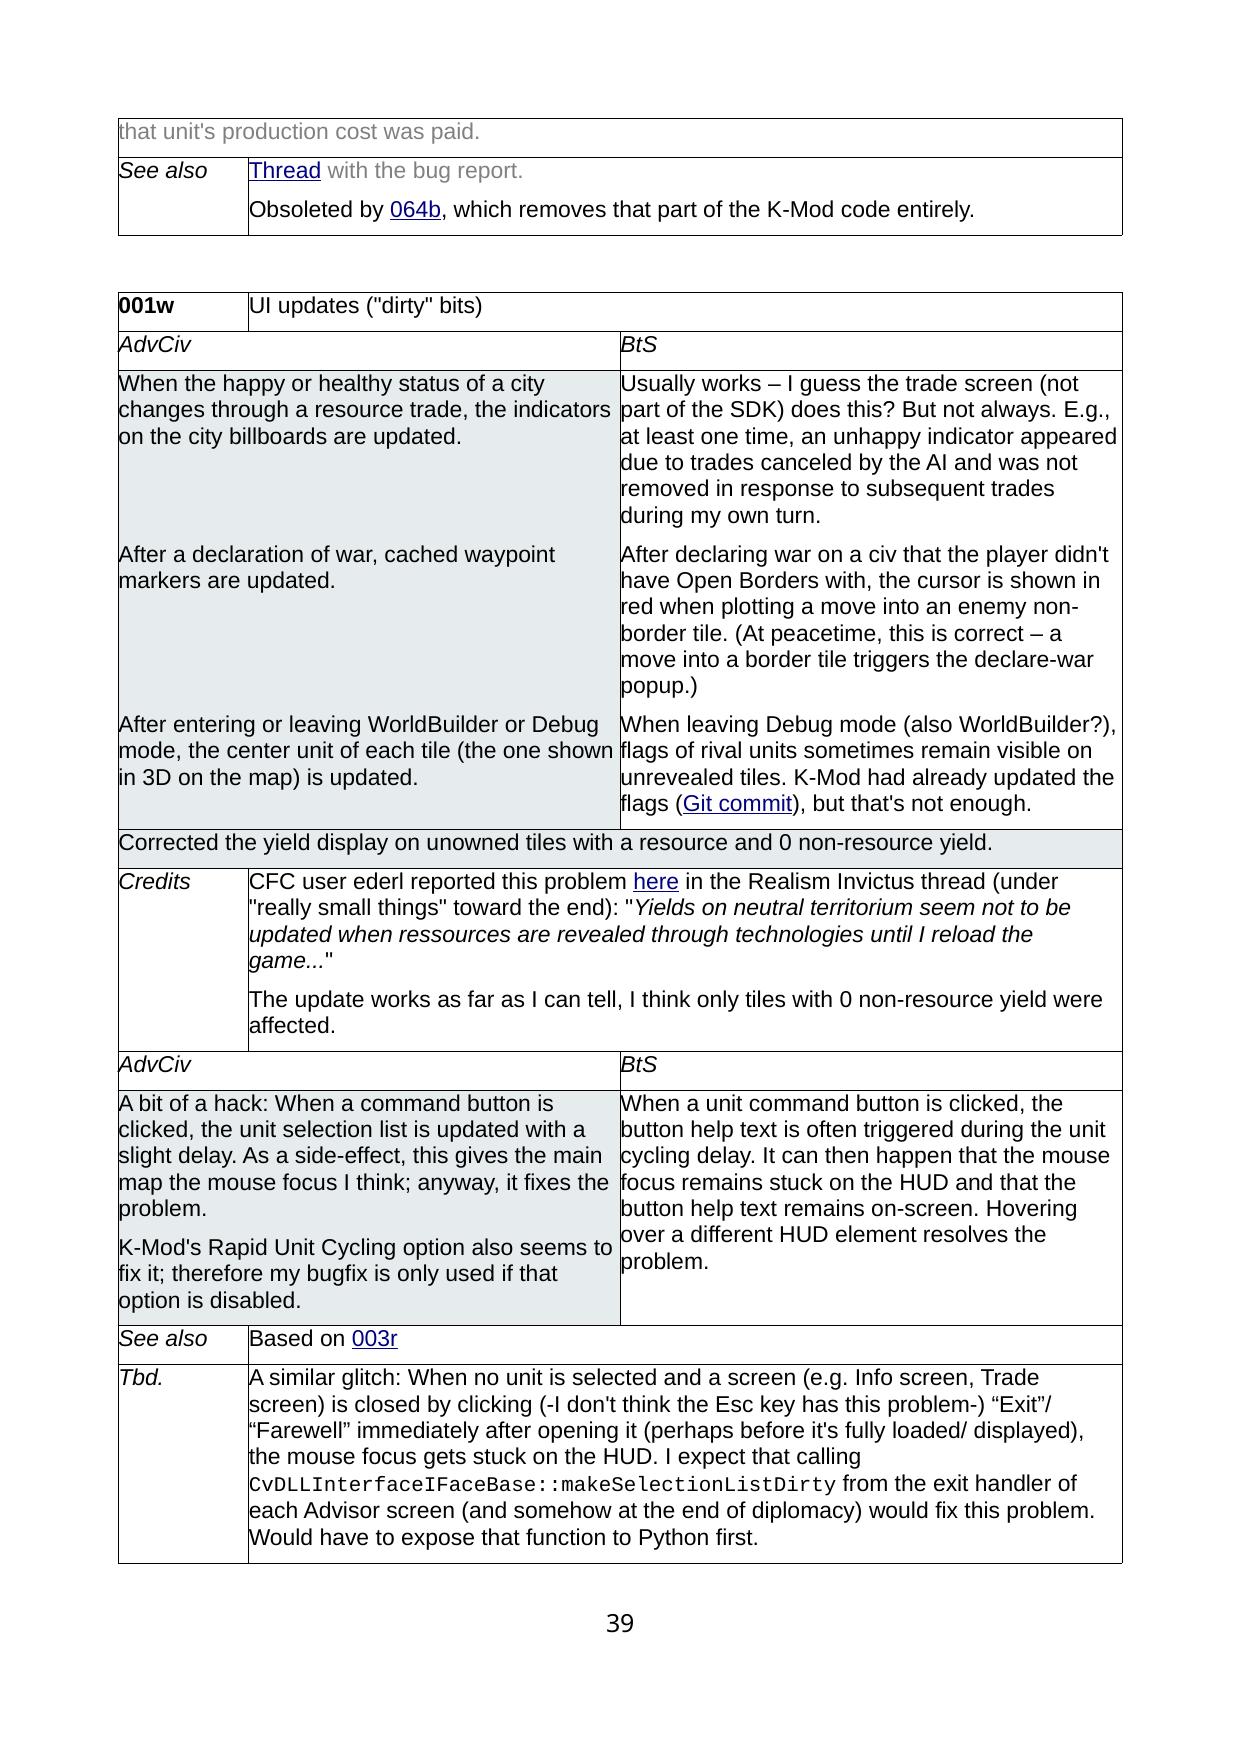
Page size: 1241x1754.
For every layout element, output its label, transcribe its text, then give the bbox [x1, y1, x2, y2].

table_cell Based on 003r [249, 1326, 1122, 1364]
table_header UI updates ("dirty" bits) [249, 293, 1122, 331]
table_cell BtS [621, 1052, 1122, 1089]
table_cell AdvCiv [119, 1052, 620, 1089]
table_cell BtS [621, 332, 1122, 370]
table_cell Credits [119, 869, 248, 1051]
table_cell See also [119, 158, 248, 234]
table_cell Usually works – I guess the trade screen (not part of the SDK) does this? But not always. E.g., at least one time, an unhappy indicator appeared due to trades canceled by the AI and was not removed in response to subsequent trades during my own turn. After declaring war on a civ that the player didn't have Open Borders with, the cursor is shown in red when plotting a move into an enemy non-border tile. (At peacetime, this is correct – a move into a border tile triggers the declare-war popup.) When leaving Debug mode (also WorldBuilder?), flags of rival units sometimes remain visible on unrevealed tiles. K-Mod had already updated the flags (Git commit), but that's not enough. [621, 371, 1122, 829]
table_cell Corrected the yield display on unowned tiles with a resource and 0 non-resource yield. [119, 830, 1122, 868]
table_cell that unit's production cost was paid. [119, 119, 1122, 157]
table_cell AdvCiv [119, 332, 620, 370]
table_cell Thread with the bug report. Obsoleted by 064b, which removes that part of the K-Mod code entirely. [249, 158, 1122, 234]
table_cell Tbd. [119, 1365, 248, 1562]
table_cell When the happy or healthy status of a city changes through a resource trade, the indicators on the city billboards are updated. After a declaration of war, cached waypoint markers are updated. After entering or leaving WorldBuilder or Debug mode, the center unit of each tile (the one shown in 3D on the map) is updated. [119, 371, 620, 829]
table_cell A bit of a hack: When a command button is clicked, the unit selection list is updated with a slight delay. As a side-effect, this gives the main map the mouse focus I think; anyway, it fixes the problem. K-Mod's Rapid Unit Cycling option also seems to fix it; therefore my bugfix is only used if that option is disabled. [119, 1091, 620, 1325]
table_cell A similar glitch: When no unit is selected and a screen (e.g. Info screen, Trade screen) is closed by clicking (-I don't think the Esc key has this problem-) “Exit”/ “Farewell” immediately after opening it (perhaps before it's fully loaded/ displayed), the mouse focus gets stuck on the HUD. I expect that calling CvDLLInterfaceIFaceBase::makeSelectionListDirty from the exit handler of each Advisor screen (and somehow at the end of diplomacy) would fix this problem. Would have to expose that function to Python first. [249, 1365, 1122, 1562]
table_cell See also [119, 1326, 248, 1364]
table_cell When a unit command button is clicked, the button help text is often triggered during the unit cycling delay. It can then happen that the mouse focus remains stuck on the HUD and that the button help text remains on-screen. Hovering over a different HUD element resolves the problem. [621, 1091, 1122, 1325]
table_header 001w [119, 293, 248, 331]
table_cell CFC user ederl reported this problem here in the Realism Invictus thread (under "really small things" toward the end): "Yields on neutral territorium seem not to be updated when ressources are revealed through technologies until I reload the game..." The update works as far as I can tell, I think only tiles with 0 non-resource yield were affected. [249, 869, 1122, 1051]
